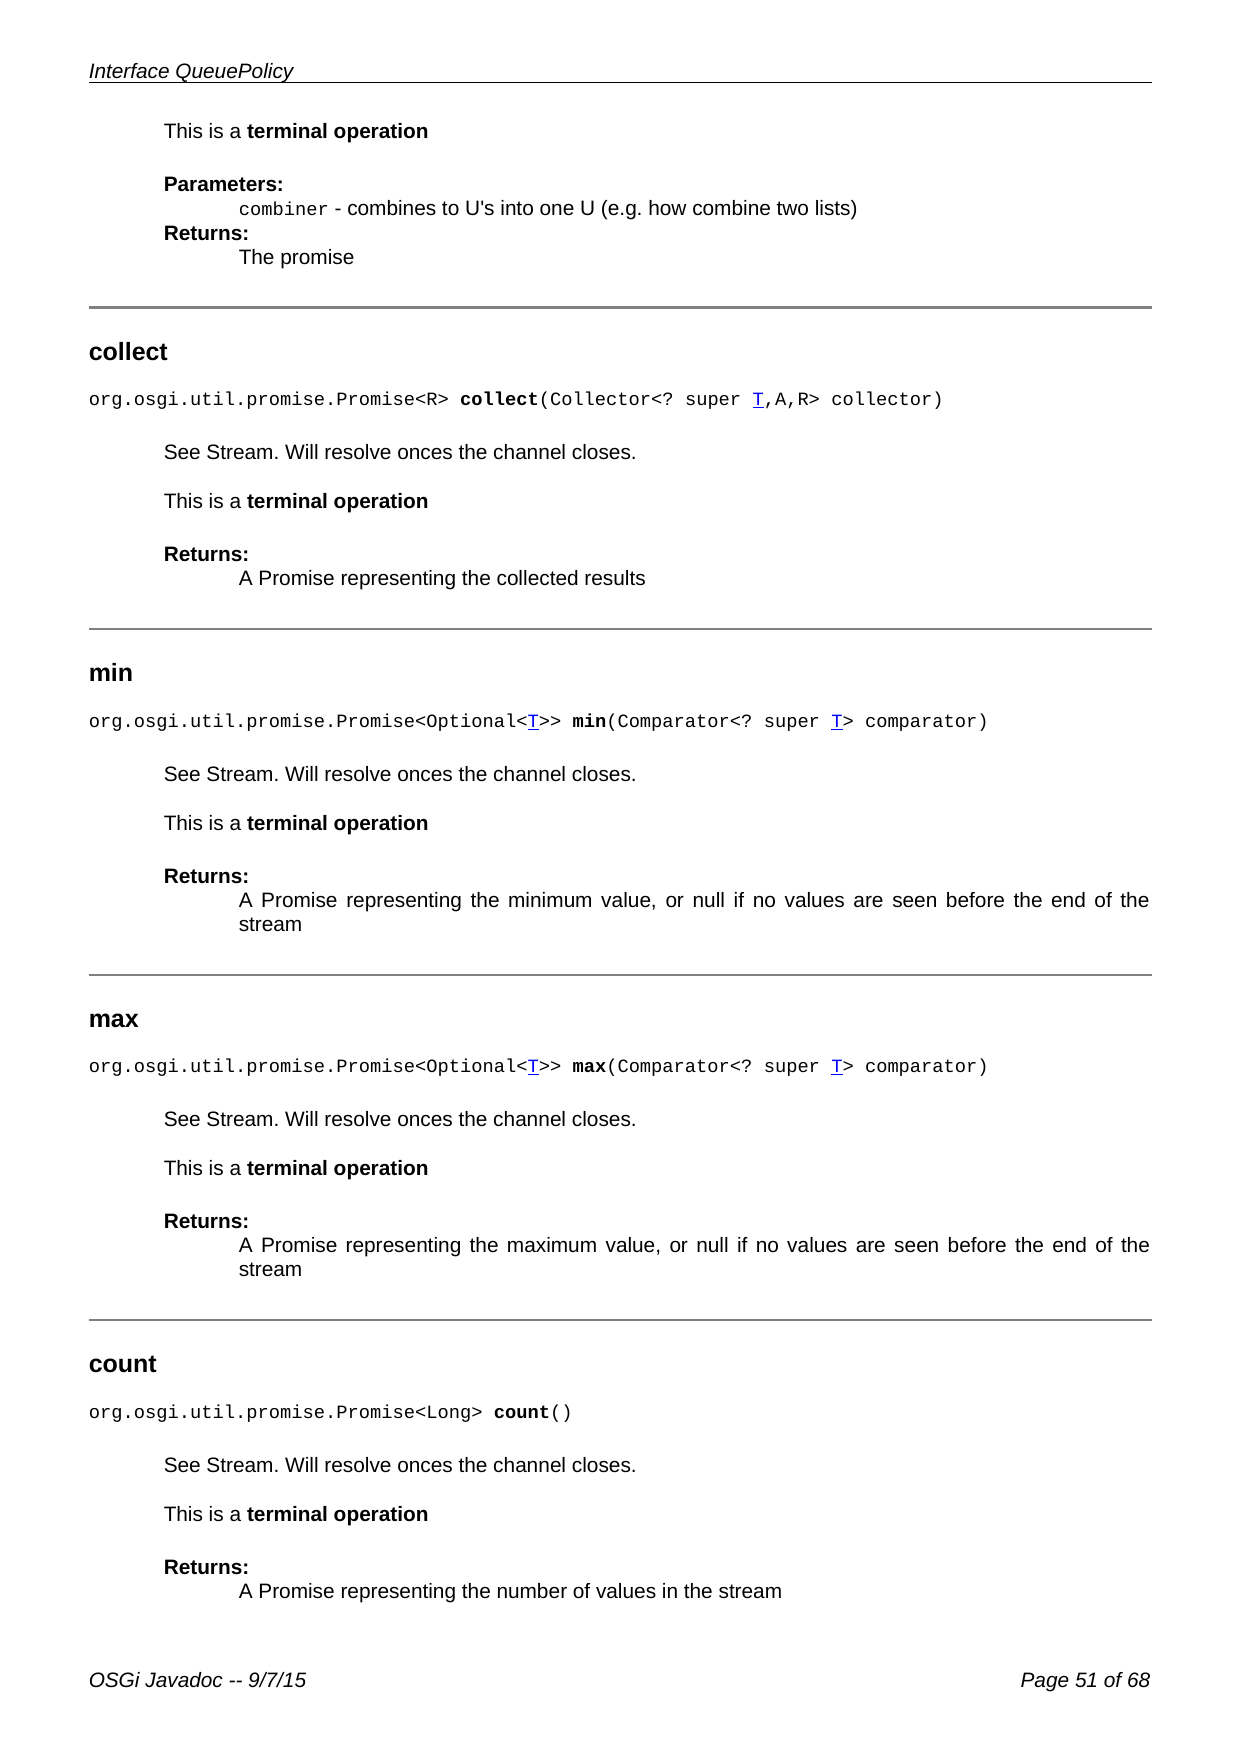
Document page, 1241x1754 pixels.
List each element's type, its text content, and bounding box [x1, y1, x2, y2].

text This is a terminal operation [163, 811, 1152, 835]
text This is a terminal operation [163, 1502, 1152, 1526]
text org.osgi.util.promise.Promise<Optional<T>> max(Comparator<? super T> comparator) [88, 1057, 1152, 1078]
text See Stream. Will resolve onces the channel closes. [163, 1107, 1152, 1131]
text A Promise representing the minimum value, or null if no values are seen before the end of the stream [238, 888, 1152, 936]
text See Stream. Will resolve onces the channel closes. [163, 1453, 1152, 1477]
subtitle min [88, 658, 1152, 687]
text A Promise representing the number of values in the stream [238, 1579, 1152, 1603]
subtitle max [88, 1004, 1152, 1033]
text This is a terminal operation [163, 489, 1152, 513]
text Returns: [163, 542, 1152, 566]
text Returns: [163, 1555, 1152, 1579]
text Returns: [163, 864, 1152, 888]
text A Promise representing the maximum value, or null if no values are seen before the end of the stream [238, 1233, 1152, 1281]
subtitle count [88, 1349, 1152, 1378]
text combiner - combines to U's into one U (e.g. how combine two lists) [238, 196, 1152, 221]
text A Promise representing the collected results [238, 566, 1152, 590]
text See Stream. Will resolve onces the channel closes. [163, 762, 1152, 786]
text This is a terminal operation [163, 1156, 1152, 1180]
text Returns: [163, 1209, 1152, 1233]
text This is a terminal operation [163, 118, 1152, 142]
subtitle collect [88, 337, 1152, 366]
text The promise [238, 245, 1152, 269]
text Returns: [163, 221, 1152, 245]
text See Stream. Will resolve onces the channel closes. [163, 440, 1152, 464]
text org.osgi.util.promise.Promise<Long> count() [88, 1402, 1152, 1424]
text org.osgi.util.promise.Promise<R> collect(Collector<? super T,A,R> collector) [88, 390, 1152, 411]
text Parameters: [163, 172, 1152, 196]
text org.osgi.util.promise.Promise<Optional<T>> min(Comparator<? super T> comparator) [88, 711, 1152, 733]
